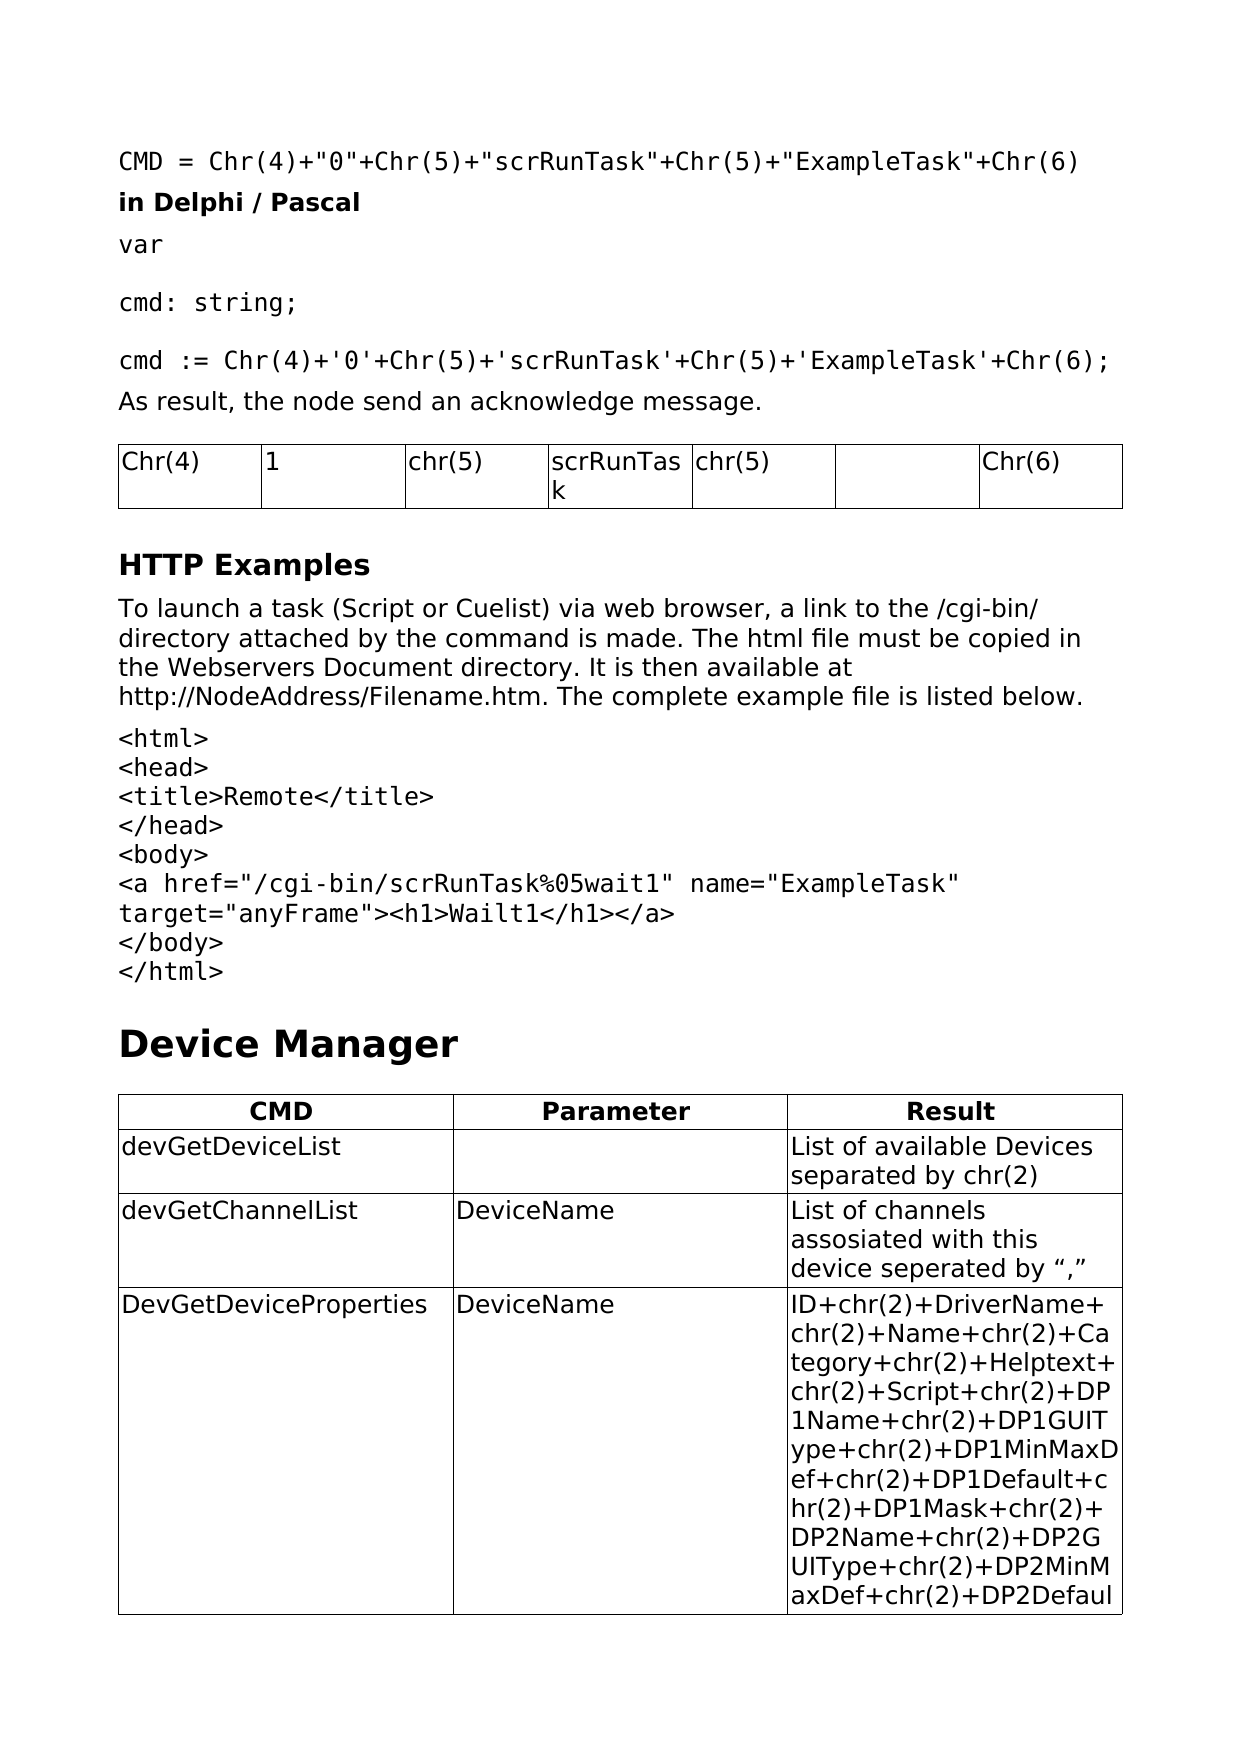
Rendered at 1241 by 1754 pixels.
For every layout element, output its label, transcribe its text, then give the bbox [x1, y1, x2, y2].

table_header 1 [262, 445, 405, 508]
table_cell DeviceName [454, 1194, 787, 1287]
table_cell devGetDeviceList [119, 1130, 453, 1193]
table_header CMD [119, 1095, 453, 1129]
text <html> <head> <title>Remote</title> </head> <body> <a href="/cgi-bin/scrRunTask%05wait1" name="ExampleTask" target="anyFrame"><h1>Wailt1</h1></a> </body> </html> [118, 724, 1122, 986]
table_header Result [788, 1095, 1122, 1129]
text To launch a task (Script or Cuelist) via web browser, a link to the /cgi-bin/ directory attached by the command is made. The html file must be copied in the Webservers Document directory. It is then available at http://NodeAddress/Filename.htm. The complete example file is listed below. [118, 594, 1122, 711]
text in Delphi / Pascal [118, 188, 1122, 217]
table_cell [454, 1130, 787, 1193]
subtitle HTTP Examples [118, 548, 1122, 582]
table_cell List of available Devices separated by chr(2) [788, 1130, 1122, 1193]
table_header Chr(6) [980, 445, 1122, 508]
table_header scrRunTask [549, 445, 692, 508]
text As result, the node send an acknowledge message. [118, 387, 1122, 417]
text var cmd: string; cmd := Chr(4)+'0'+Chr(5)+'scrRunTask'+Chr(5)+'ExampleTask'+Chr(6); [118, 230, 1122, 376]
table_cell ID+chr(2)+DriverName+chr(2)+Name+chr(2)+Category+chr(2)+Helptext+chr(2)+Script+chr(2)+DP1Name+chr(2)+DP1GUIType+chr(2)+DP1MinMaxDef+chr(2)+DP1Default+chr(2)+DP1Mask+chr(2)+DP2Name+chr(2)+DP2GUIType+chr(2)+DP2MinMaxDef+chr(2)+DP2Defaul [788, 1288, 1122, 1613]
table_cell DevGetDeviceProperties [119, 1288, 453, 1613]
table_header Chr(4) [119, 445, 261, 508]
table_cell List of channels assosiated with this device seperated by “,” [788, 1194, 1122, 1287]
table_header [836, 445, 979, 508]
table_header chr(5) [693, 445, 835, 508]
table_header chr(5) [406, 445, 548, 508]
text CMD = Chr(4)+"0"+Chr(5)+"scrRunTask"+Chr(5)+"ExampleTask"+Chr(6) [118, 118, 1122, 176]
table_cell DeviceName [454, 1288, 787, 1613]
subtitle Device Manager [118, 1023, 1122, 1067]
table_cell devGetChannelList [119, 1194, 453, 1287]
table_header Parameter [454, 1095, 787, 1129]
